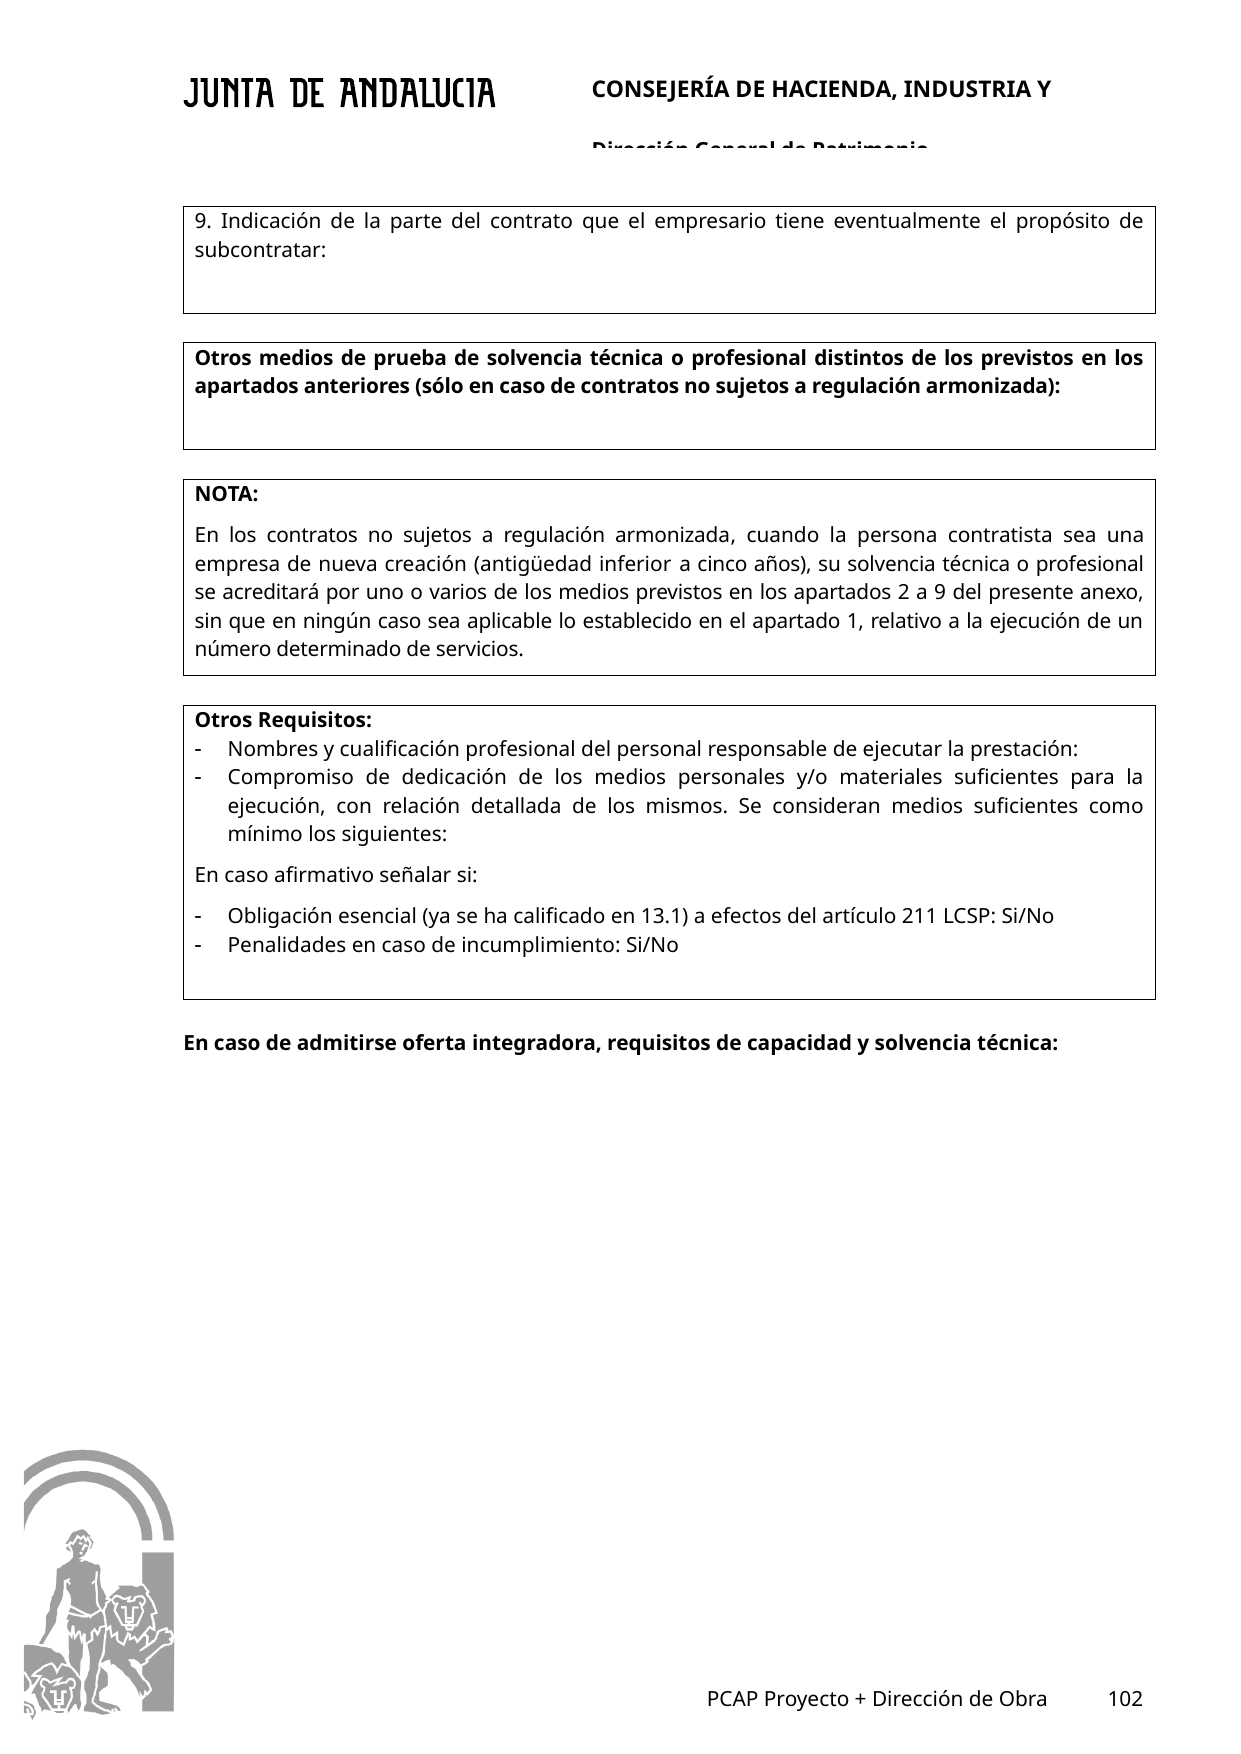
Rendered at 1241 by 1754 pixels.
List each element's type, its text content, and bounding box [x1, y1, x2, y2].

table_header 9. Indicación de la parte del contrato que el empresario tiene eventualmente el propósito de subcontratar: [184, 207, 1155, 313]
text En caso de admitirse oferta integradora, requisitos de capacidad y solvencia técnica: [183, 1028, 1140, 1057]
table_header NOTA: En los contratos no sujetos a regulación armonizada, cuando la persona contratista sea una empresa de nueva creación (antigüedad inferior a cinco años), su solvencia técnica o profesional se acreditará por uno o varios de los medios previstos en los apartados 2 a 9 del presente anexo, sin que en ningún caso sea aplicable lo establecido en el apartado 1, relativo a la ejecución de un número determinado de servicios. [184, 480, 1155, 675]
table_header Otros Requisitos: Nombres y cualificación profesional del personal responsable de ejecutar la prestación: Compromiso de dedicación de los medios personales y/o materiales suficientes para la ejecución, con relación detallada de los mismos. Se consideran medios suficientes como mínimo los siguientes: En caso afirmativo señalar si: Obligación esencial (ya se ha calificado en 13.1) a efectos del artículo 211 LCSP: Si/No Penalidades en caso de incumplimiento: Si/No [184, 706, 1155, 999]
table_header Otros medios de prueba de solvencia técnica o profesional distintos de los previstos en los apartados anteriores (sólo en caso de contratos no sujetos a regulación armonizada): [184, 343, 1155, 449]
